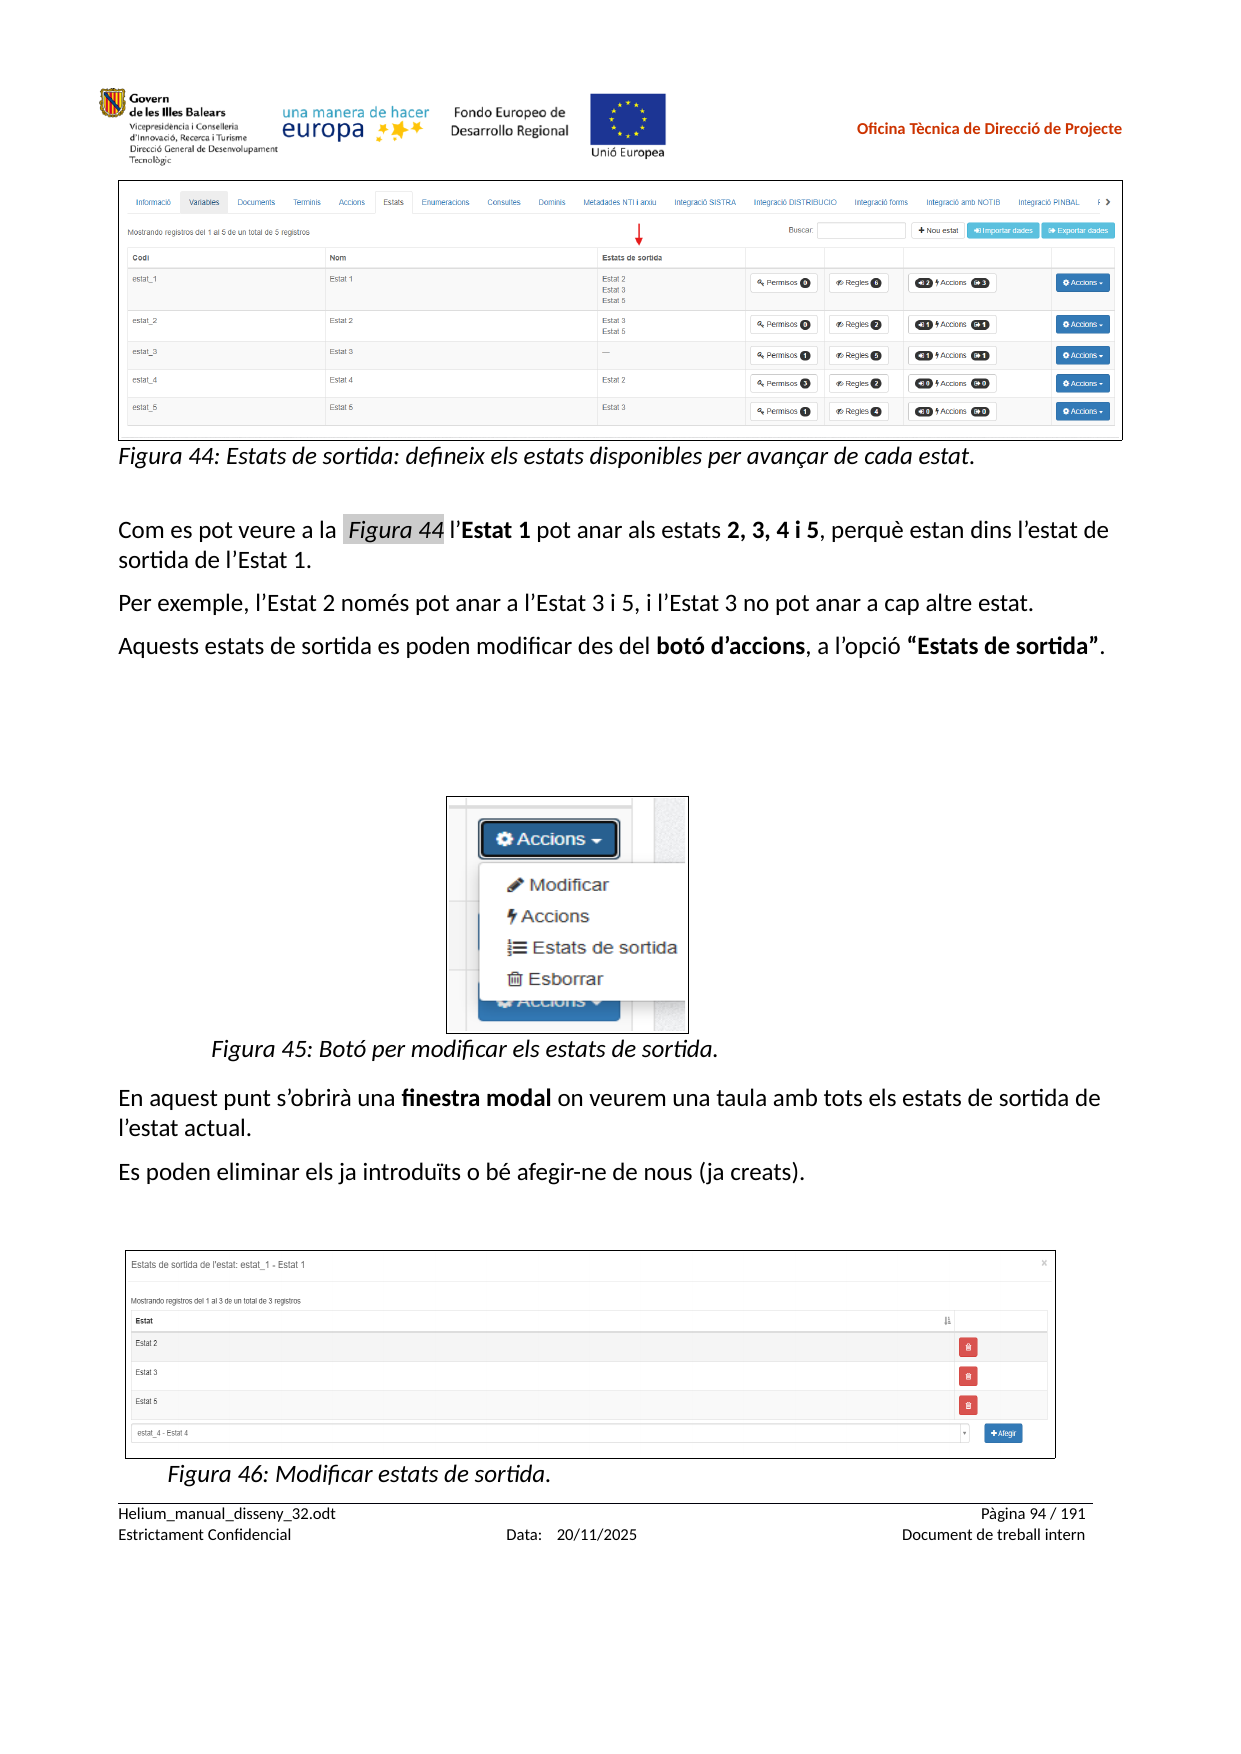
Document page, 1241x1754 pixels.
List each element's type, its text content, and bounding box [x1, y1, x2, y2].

text [126, 1251, 1055, 1458]
picture [99, 87, 668, 166]
picture [121, 183, 1119, 438]
text Es poden eliminar els ja introduïts o bé afegir-ne de nous (ja creats). [118, 1156, 1122, 1186]
text Aquests estats de sortida es poden modificar des del botó d’accions, a l’opció “Estats de sortida”. [118, 631, 1122, 692]
text Figura 44: Estats de sortida: defineix els estats disponibles per avançar de cada estat. [118, 441, 1122, 471]
text Com es pot veure a la Figura 44 l’Estat 1 pot anar als estats 2, 3, 4 i 5, perquè estan dins l’estat de sortida de l’Estat 1. [118, 514, 1122, 575]
text Figura 46: Modificar estats de sortida. [167, 1459, 1012, 1489]
text [119, 181, 1122, 440]
text En aquest punt s’obrirà una finestra modal on veurem una taula amb tots els estats de sortida de l’estat actual. [118, 1031, 1122, 1143]
text Figura 45: Botó per modificar els estats de sortida. [211, 1031, 923, 1064]
picture [127, 1252, 1052, 1456]
text Per exemple, l’Estat 2 només pot anar a l’Estat 3 i 5, i l’Estat 3 no pot anar a cap altre estat. [118, 587, 1122, 618]
picture [449, 798, 686, 1031]
